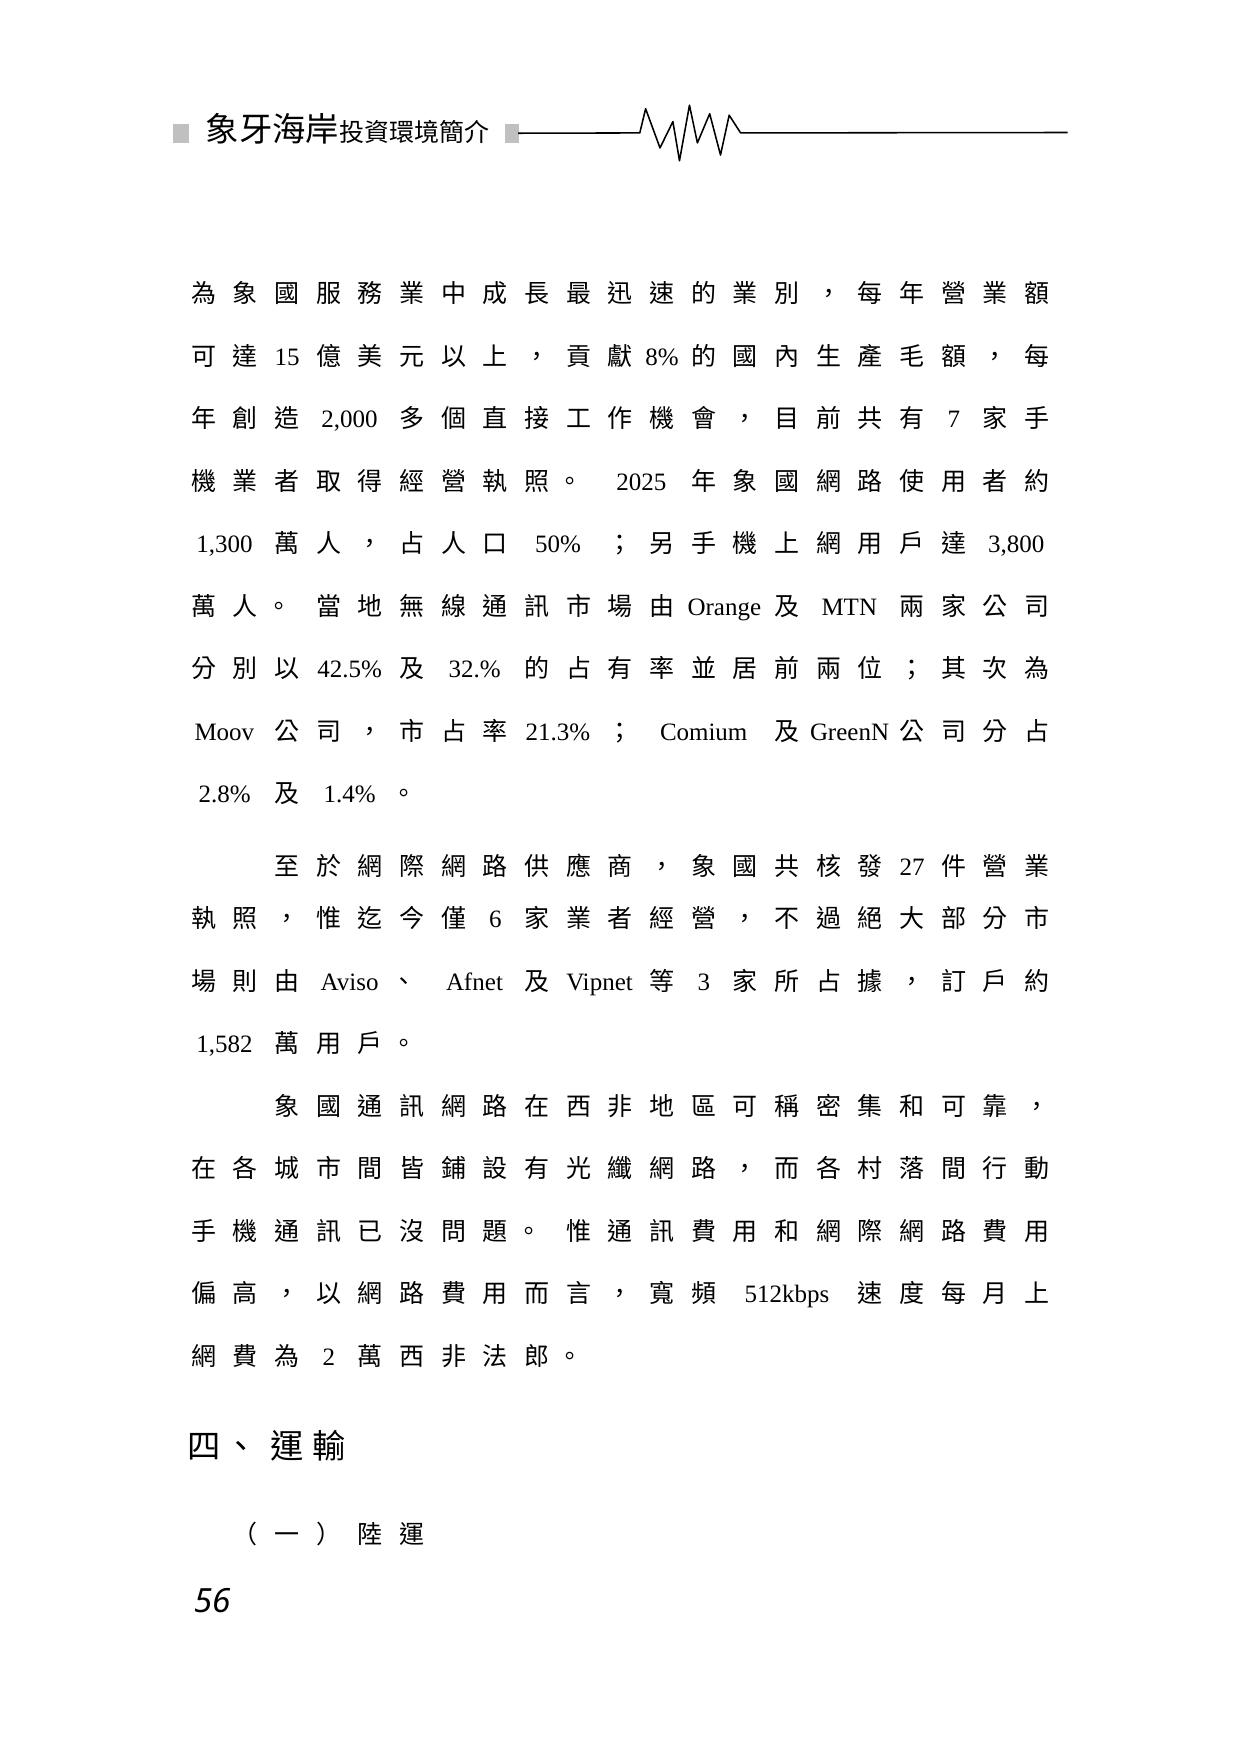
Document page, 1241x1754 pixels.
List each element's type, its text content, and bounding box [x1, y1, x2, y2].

text 至於網際網路供應商，象國共核發27件營業執照，惟迄今僅6家業者經營，不過絕大部分市場則由Aviso、Afnet及Vipnet等3家所占據，訂戶約1,582萬用戶。 [183, 813, 1058, 1063]
text 為象國服務業中成長最迅速的業別，每年營業額可達15億美元以上，貢獻8%的國內生產毛額，每年創造2,000多個直接工作機會，目前共有7家手機業者取得經營執照。2025年象國網路使用者約1,300萬人，占人口50%；另手機上網用戶達3,800萬人。當地無線通訊市場由Orange及MTN兩家公司分別以42.5%及32.%的占有率並居前兩位；其次為Moov公司，市占率21.3%；Comium及GreenN公司分占2.8%及1.4%。 [183, 250, 1058, 813]
text （一）陸運 [207, 1491, 1058, 1554]
text 四、運輸 [183, 1402, 1058, 1464]
text 象國通訊網路在西非地區可稱密集和可靠，在各城市間皆鋪設有光纖網路，而各村落間行動手機通訊已沒問題。惟通訊費用和網際網路費用偏高，以網路費用而言，寬頻512kbps速度每月上網費為2萬西非法郎。 [183, 1063, 1058, 1375]
